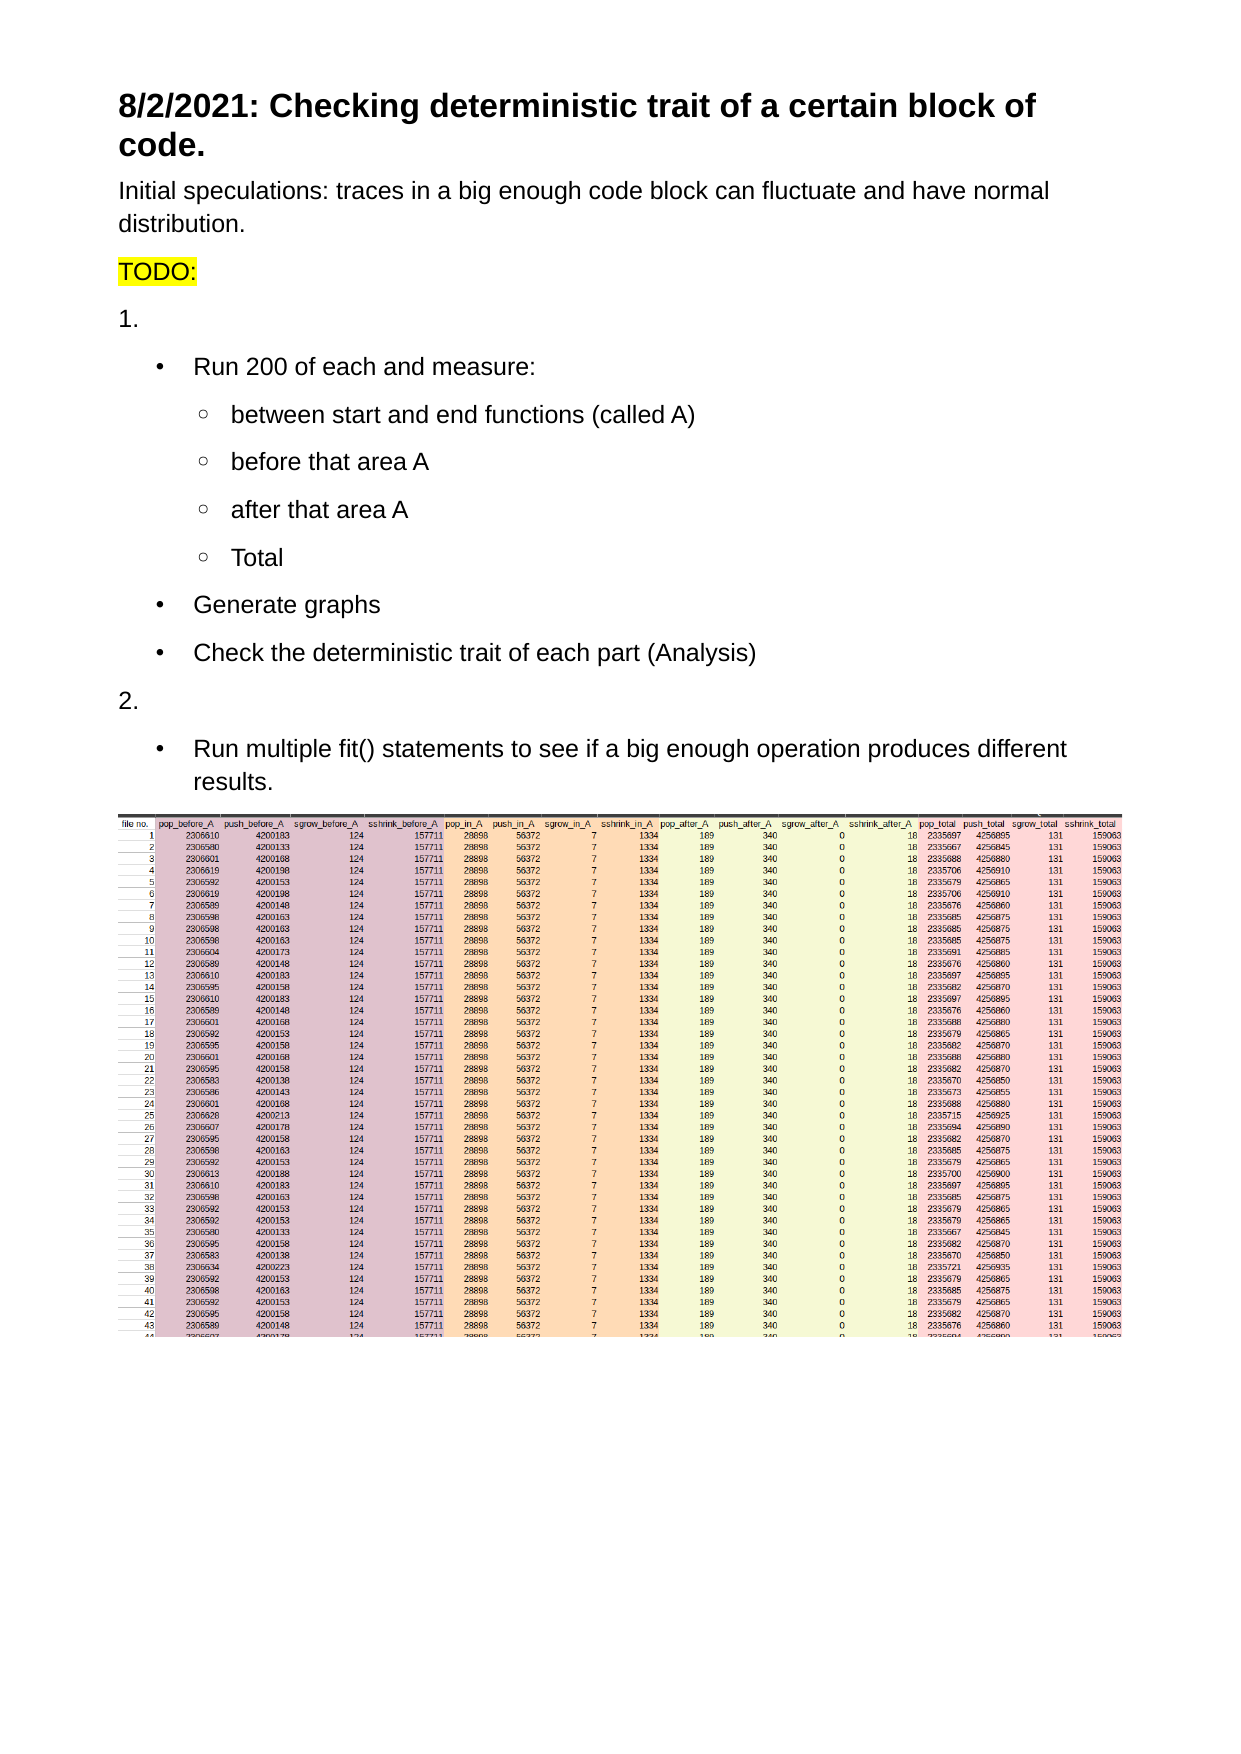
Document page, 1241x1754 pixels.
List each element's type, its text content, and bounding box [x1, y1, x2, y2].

text Initial speculations: traces in a big enough code block can fluctuate and have normal distribution. [118, 176, 1122, 238]
list Total [193, 543, 1122, 572]
list Run multiple fit() statements to see if a big enough operation produces different results. [156, 733, 1122, 795]
text 2. [118, 686, 1122, 715]
list after that area A [193, 495, 1122, 524]
list Generate graphs [156, 591, 1122, 619]
list before that area A [193, 447, 1122, 476]
text TODO: [118, 257, 1122, 286]
list Run 200 of each and measure: [156, 352, 1122, 381]
list Check the deterministic trait of each part (Analysis) [156, 638, 1122, 667]
list between start and end functions (called A) [193, 400, 1122, 428]
text 1. [118, 304, 1122, 333]
subtitle 8/2/2021: Checking deterministic trait of a certain block of code. [118, 86, 1122, 164]
picture [118, 814, 1123, 1337]
